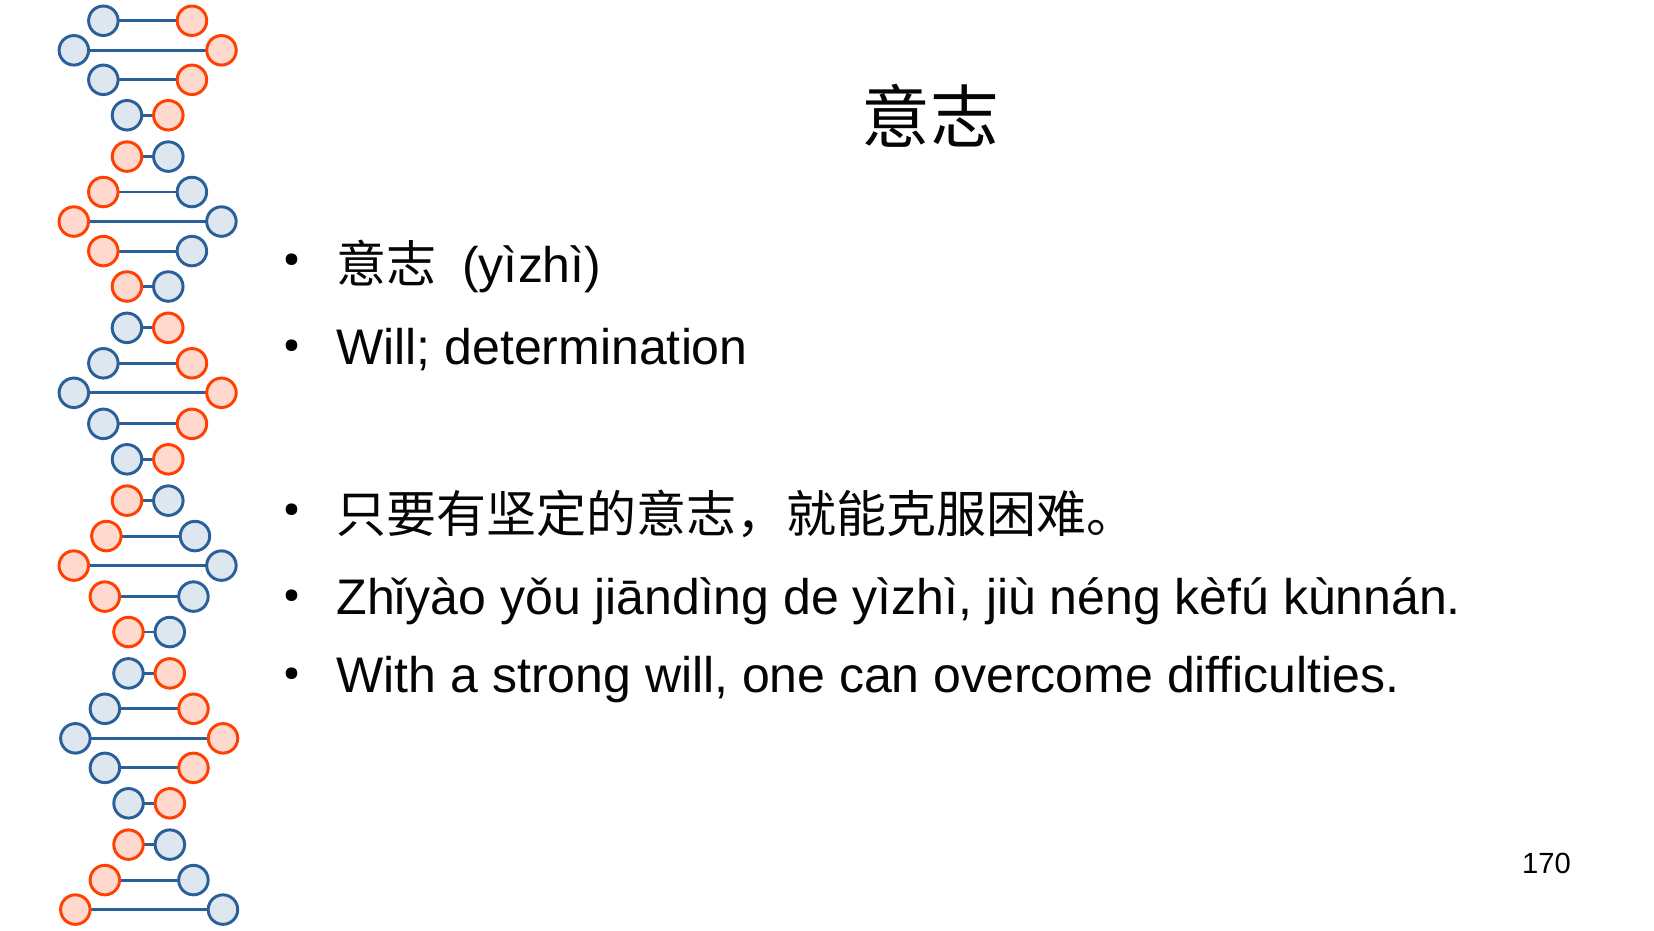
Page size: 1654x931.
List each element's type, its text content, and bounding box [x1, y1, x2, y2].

title 意志 [265, 35, 1595, 189]
list 意志 (yìzhì) Will; determination 只要有坚定的意志，就能克服困难。 Zhǐyào yǒu jiāndìng de yìzhì, jiù néng kèfú kùnnán. With a strong will, one can overcome difficulties. [265, 224, 1595, 764]
